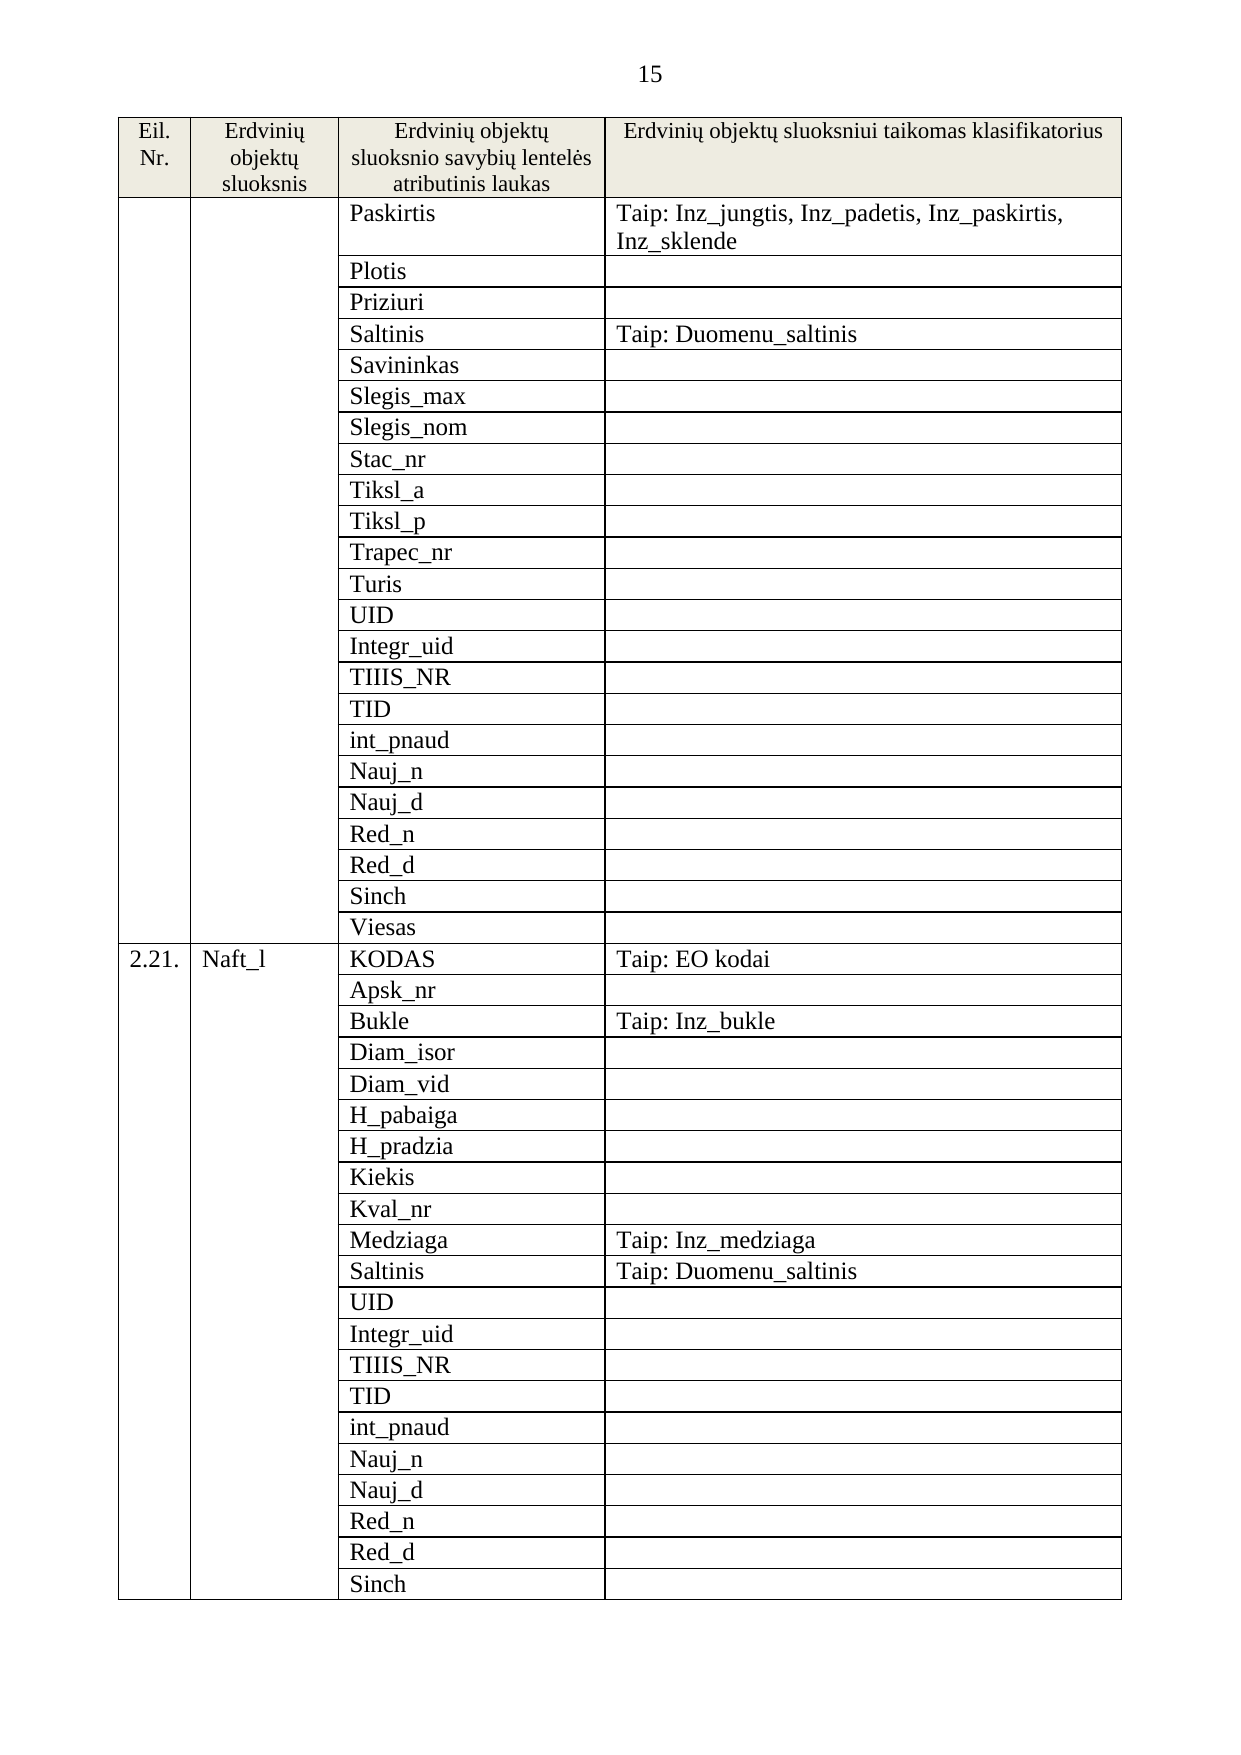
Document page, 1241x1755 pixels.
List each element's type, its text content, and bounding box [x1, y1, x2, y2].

table_cell [606, 1100, 1121, 1130]
table_cell Tiksl_a [339, 475, 604, 505]
table_cell [606, 1381, 1121, 1411]
table_cell [606, 1538, 1121, 1568]
table_cell [606, 913, 1121, 943]
table_cell Turis [339, 569, 604, 599]
table_header Eil. Nr. [119, 118, 190, 197]
table_cell [606, 881, 1121, 911]
table_cell [606, 1475, 1121, 1505]
table_cell [606, 538, 1121, 568]
table_cell Red_n [339, 1506, 604, 1536]
table_cell [606, 600, 1121, 630]
table_header Erdvinių objektų sluoksniui taikomas klasifikatorius [606, 118, 1121, 197]
table_cell Taip: Inz_medziaga [606, 1225, 1121, 1255]
table_cell Slegis_max [339, 381, 604, 411]
table_cell Plotis [339, 256, 604, 286]
table_cell [606, 444, 1121, 474]
table_cell Taip: Duomenu_saltinis [606, 319, 1121, 349]
table_cell Integr_uid [339, 631, 604, 661]
table_cell Apsk_nr [339, 975, 604, 1005]
table_cell [606, 663, 1121, 693]
table_cell Priziuri [339, 288, 604, 318]
table_cell Viesas [339, 913, 604, 943]
table_cell Diam_vid [339, 1069, 604, 1099]
table_cell Taip: EO kodai [606, 944, 1121, 974]
table_cell Sinch [339, 881, 604, 911]
table_cell UID [339, 1288, 604, 1318]
table_cell [606, 475, 1121, 505]
table_cell Red_d [339, 850, 604, 880]
table_cell [606, 1569, 1121, 1599]
table_cell [606, 819, 1121, 849]
table_cell Red_d [339, 1538, 604, 1568]
table_cell [606, 1069, 1121, 1099]
table_cell [191, 198, 338, 943]
table_cell [606, 694, 1121, 724]
table_cell Taip: Inz_bukle [606, 1006, 1121, 1036]
table_cell [606, 756, 1121, 786]
table_cell [606, 725, 1121, 755]
table_cell 2.21. [119, 944, 190, 1599]
table_cell [606, 381, 1121, 411]
table_cell Medziaga [339, 1225, 604, 1255]
table_cell Tiksl_p [339, 506, 604, 536]
table_cell Nauj_d [339, 788, 604, 818]
table_cell TIIIS_NR [339, 1350, 604, 1380]
table_cell [606, 1163, 1121, 1193]
table_header Erdvinių objektų sluoksnio savybių lentelės atributinis laukas [339, 118, 604, 197]
table_cell [606, 1350, 1121, 1380]
table_cell Naft_l [191, 944, 338, 1599]
table_cell [606, 569, 1121, 599]
table_cell Paskirtis [339, 198, 604, 255]
table_cell [606, 631, 1121, 661]
table_cell Taip: Duomenu_saltinis [606, 1256, 1121, 1286]
table_cell [606, 506, 1121, 536]
table_cell Stac_nr [339, 444, 604, 474]
table_cell Saltinis [339, 319, 604, 349]
table_cell Nauj_n [339, 1444, 604, 1474]
table_cell Sinch [339, 1569, 604, 1599]
table_cell UID [339, 600, 604, 630]
table_cell [606, 413, 1121, 443]
table_cell [606, 256, 1121, 286]
table_cell [606, 1131, 1121, 1161]
table_cell Diam_isor [339, 1038, 604, 1068]
table_cell TID [339, 1381, 604, 1411]
table_cell Bukle [339, 1006, 604, 1036]
table_cell Red_n [339, 819, 604, 849]
table_cell [606, 350, 1121, 380]
table_cell TID [339, 694, 604, 724]
table_cell Savininkas [339, 350, 604, 380]
table_cell [606, 975, 1121, 1005]
table_cell Kiekis [339, 1163, 604, 1193]
table_cell [606, 1413, 1121, 1443]
table_cell Integr_uid [339, 1319, 604, 1349]
table_cell [606, 1444, 1121, 1474]
table_cell [606, 1506, 1121, 1536]
table_cell Taip: Inz_jungtis, Inz_padetis, Inz_paskirtis, Inz_sklende [606, 198, 1121, 255]
table_cell [119, 198, 190, 943]
table_cell Kval_nr [339, 1194, 604, 1224]
table_cell Slegis_nom [339, 413, 604, 443]
table_header Erdvinių objektų sluoksnis [191, 118, 338, 197]
table_cell [606, 850, 1121, 880]
table_cell [606, 288, 1121, 318]
table_cell Trapec_nr [339, 538, 604, 568]
table_cell [606, 1038, 1121, 1068]
table_cell [606, 1288, 1121, 1318]
table_cell Nauj_d [339, 1475, 604, 1505]
table_cell int_pnaud [339, 1413, 604, 1443]
table_cell [606, 788, 1121, 818]
table_cell Nauj_n [339, 756, 604, 786]
table_cell H_pradzia [339, 1131, 604, 1161]
table_cell Saltinis [339, 1256, 604, 1286]
table_cell [606, 1319, 1121, 1349]
table_cell TIIIS_NR [339, 663, 604, 693]
table_cell KODAS [339, 944, 604, 974]
table_cell [606, 1194, 1121, 1224]
table_cell int_pnaud [339, 725, 604, 755]
table_cell H_pabaiga [339, 1100, 604, 1130]
